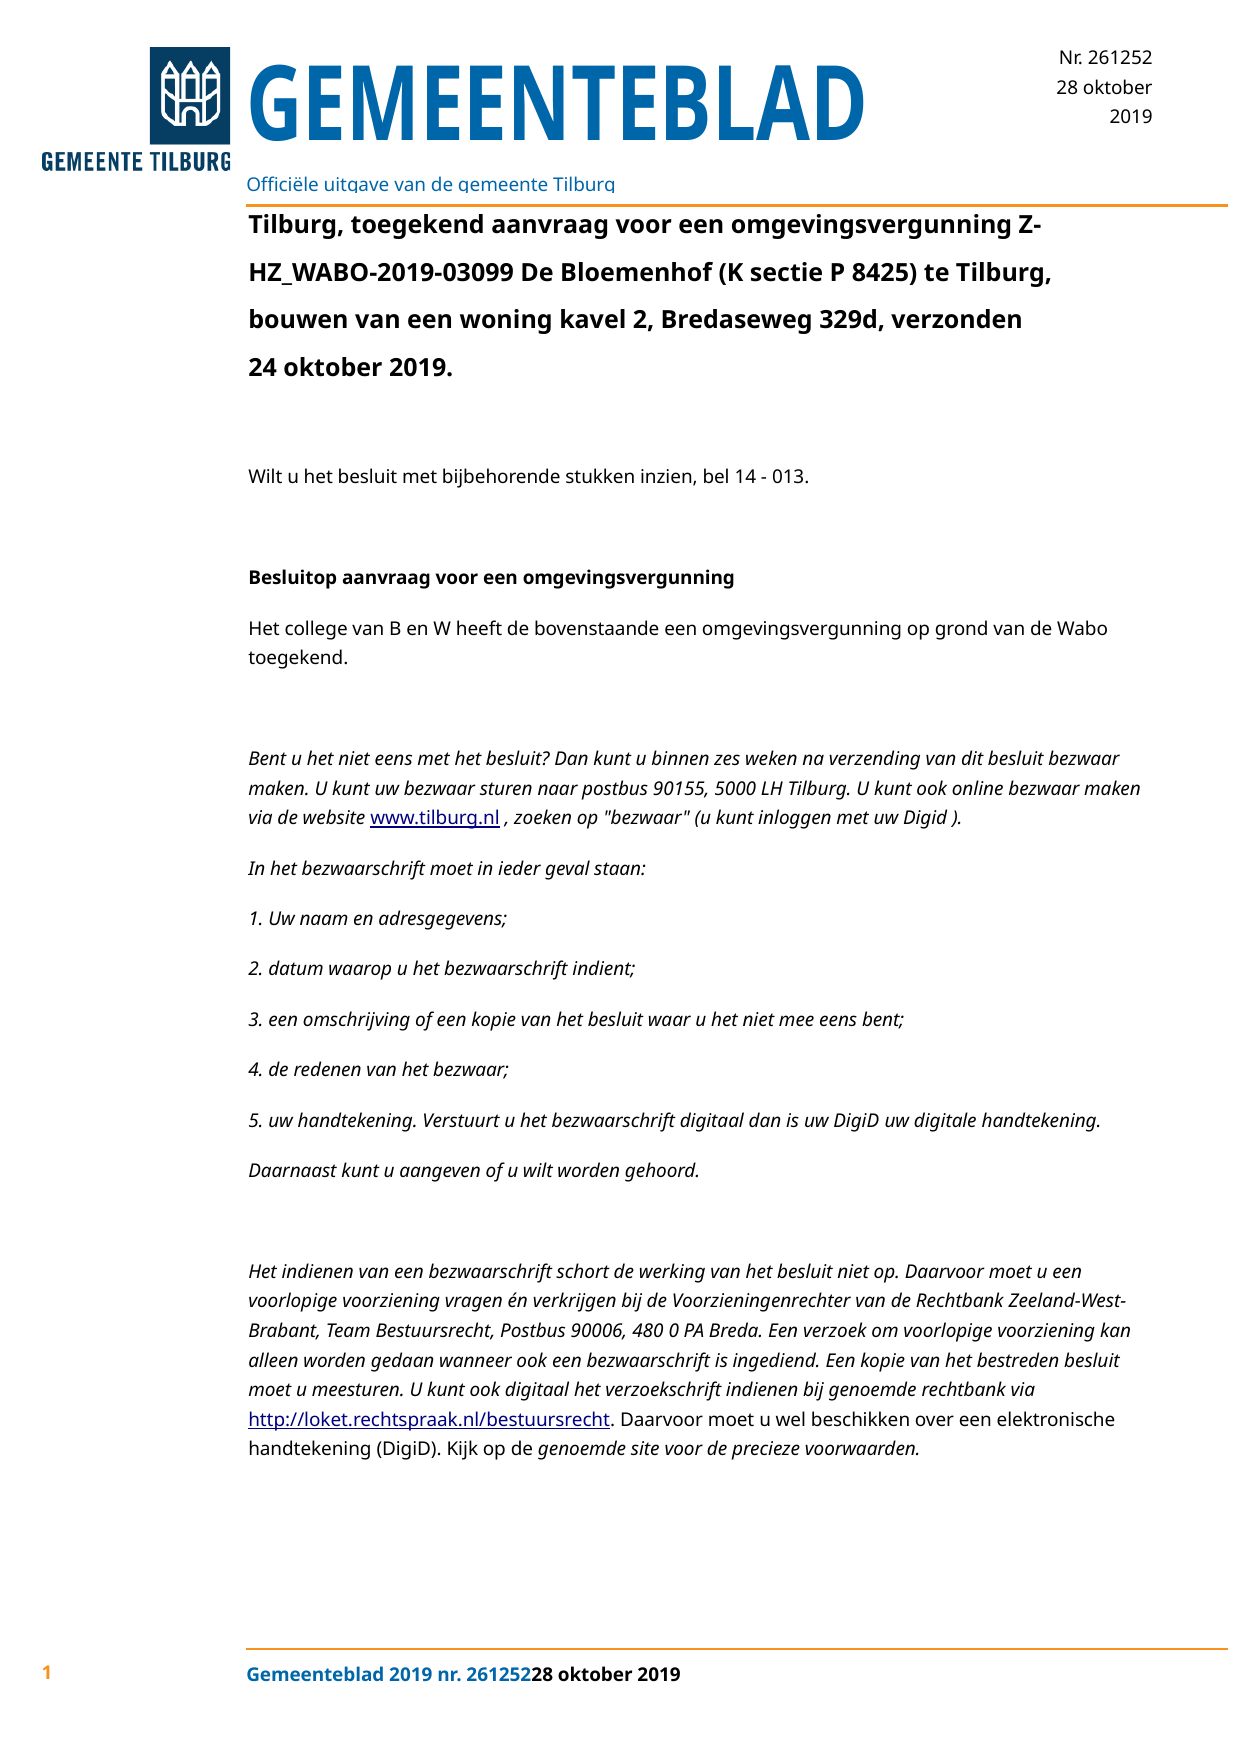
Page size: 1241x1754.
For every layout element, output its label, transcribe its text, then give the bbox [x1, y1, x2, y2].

picture [41, 47, 231, 172]
text Het indienen van een bezwaarschrift schort de werking van het besluit niet op. Daarvoor moet u een voorlopige voorziening vragen én verkrijgen bij de Voorzieningenrechter van de Rechtbank Zeeland-West-Brabant, Team Bestuursrecht, Postbus 90006, 480 0 PA Breda. Een verzoek om voorlopige voorziening kan alleen worden gedaan wanneer ook een bezwaarschrift is ingediend. Een kopie van het bestreden besluit moet u meesturen. U kunt ook digitaal het verzoekschrift indienen bij genoemde rechtbank via http://loket.rechtspraak.nl/bestuursrecht. Daarvoor moet u wel beschikken over een elektronische handtekening (DigiD). Kijk op de genoemde site voor de precieze voorwaarden. [248, 1258, 1152, 1461]
text 5. uw handtekening. Verstuurt u het bezwaarschrift digitaal dan is uw DigiD uw digitale handtekening. [248, 1107, 1152, 1133]
text Daarnaast kunt u aangeven of u wilt worden gehoord. [248, 1157, 1152, 1183]
text Besluitop aanvraag voor een omgevingsvergunning [248, 564, 1152, 590]
text Wilt u het besluit met bijbehorende stukken inzien, bel 14 - 013. [248, 463, 1152, 489]
text In het bezwaarschrift moet in ieder geval staan: [248, 855, 1152, 881]
text Bent u het niet eens met het besluit? Dan kunt u binnen zes weken na verzending van dit besluit bezwaar maken. U kunt uw bezwaar sturen naar postbus 90155, 5000 LH Tilburg. U kunt ook online bezwaar maken via de website www.tilburg.nl , zoeken op "bezwaar" (u kunt inloggen met uw Digid ). [248, 745, 1152, 830]
text 2. datum waarop u het bezwaarschrift indient; [248, 956, 1152, 981]
text Het college van B en W heeft de bovenstaande een omgevingsvergunning op grond van de Wabo toegekend. [248, 615, 1152, 670]
text 4. de redenen van het bezwaar; [248, 1056, 1152, 1082]
text 1. Uw naam en adresgegevens; [248, 905, 1152, 931]
text Tilburg, toegekend aanvraag voor een omgevingsvergunning Z-HZ_WABO-2019-03099 De Bloemenhof (K sectie P 8425) te Tilburg, bouwen van een woning kavel 2, Bredaseweg 329d, verzonden 24 oktober 2019. [248, 207, 1152, 384]
text 3. een omschrijving of een kopie van het besluit waar u het niet mee eens bent; [248, 1006, 1152, 1032]
